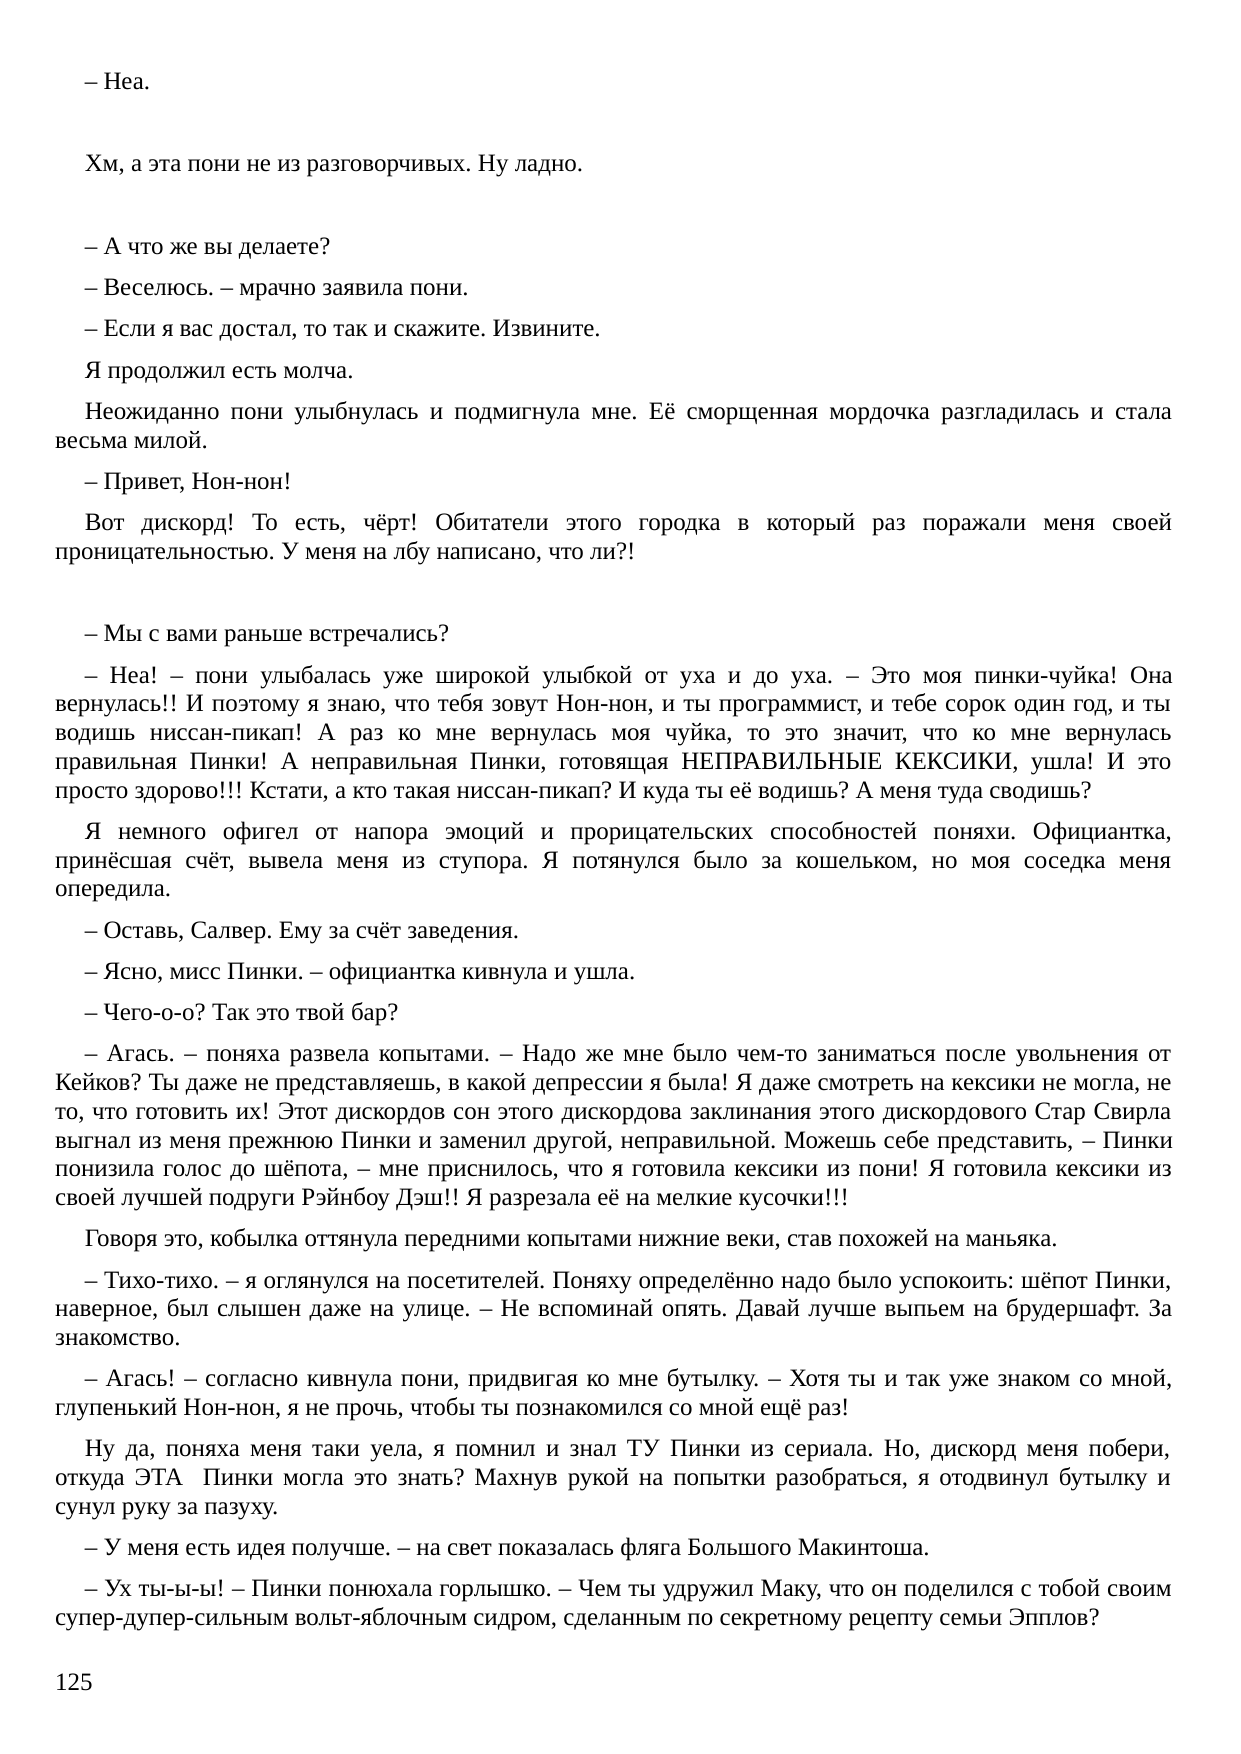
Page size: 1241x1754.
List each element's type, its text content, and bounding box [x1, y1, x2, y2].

text – Тихо-тихо. – я оглянулся на посетителей. Поняху определённо надо было успокоить: шёпот Пинки, наверное, был слышен даже на улице. – Не вспоминай опять. Давай лучше выпьем на брудершафт. За знакомство. [55, 1265, 1173, 1351]
text – Агась. – поняха развела копытами. – Надо же мне было чем-то заниматься после увольнения от Кейков? Ты даже не представляешь, в какой депрессии я была! Я даже смотреть на кексики не могла, не то, что готовить их! Этот дискордов сон этого дискордова заклинания этого дискордового Стар Свирла выгнал из меня прежнюю Пинки и заменил другой, неправильной. Можешь себе представить, – Пинки понизила голос до шёпота, – мне приснилось, что я готовила кексики из пони! Я готовила кексики из своей лучшей подруги Рэйнбоу Дэш!! Я разрезала её на мелкие кусочки!!! [55, 1038, 1173, 1211]
text Неожиданно пони улыбнулась и подмигнула мне. Её сморщенная мордочка разгладилась и стала весьма милой. [55, 396, 1173, 453]
text – Веселюсь. – мрачно заявила пони. [55, 272, 1173, 301]
text – Если я вас достал, то так и скажите. Извините. [55, 313, 1173, 342]
text – Неа! – пони улыбалась уже широкой улыбкой от уха и до уха. – Это моя пинки-чуйка! Она вернулась!! И поэтому я знаю, что тебя зовут Нон-нон, и ты программист, и тебе сорок один год, и ты водишь ниссан-пикап! А раз ко мне вернулась моя чуйка, то это значит, что ко мне вернулась правильная Пинки! А неправильная Пинки, готовящая НЕПРАВИЛЬНЫЕ КЕКСИКИ, ушла! И это просто здорово!!! Кстати, а кто такая ниссан-пикап? И куда ты её водишь? А меня туда сводишь? [55, 660, 1173, 803]
text – Привет, Нон-нон! [55, 466, 1173, 495]
text – Агась! – согласно кивнула пони, придвигая ко мне бутылку. – Хотя ты и так уже знаком со мной, глупенький Нон-нон, я не прочь, чтобы ты познакомился со мной ещё раз! [55, 1363, 1173, 1421]
text – Мы с вами раньше встречались? [55, 618, 1173, 647]
text Ну да, поняха меня таки уела, я помнил и знал ТУ Пинки из сериала. Но, дискорд меня побери, откуда ЭТА Пинки могла это знать? Махнув рукой на попытки разобраться, я отодвинул бутылку и сунул руку за пазуху. [55, 1433, 1173, 1520]
text Я продолжил есть молча. [55, 355, 1173, 383]
text Я немного офигел от напора эмоций и прорицательских способностей поняхи. Официантка, принёсшая счёт, вывела меня из ступора. Я потянулся было за кошельком, но моя соседка меня опередила. [55, 816, 1173, 902]
text Хм, а эта пони не из разговорчивых. Ну ладно. [55, 148, 1173, 177]
text Говоря это, кобылка оттянула передними копытами нижние веки, став похожей на маньяка. [55, 1223, 1173, 1252]
text – У меня есть идея получше. – на свет показалась фляга Большого Макинтоша. [55, 1532, 1173, 1561]
text Вот дискорд! То есть, чёрт! Обитатели этого городка в который раз поражали меня своей проницательностью. У меня на лбу написано, что ли?! [55, 507, 1173, 565]
text – Оставь, Салвер. Ему за счёт заведения. [55, 915, 1173, 943]
text – Неа. [55, 66, 1173, 95]
text – А что же вы делаете? [55, 231, 1173, 260]
text – Ух ты-ы-ы! – Пинки понюхала горлышко. – Чем ты удружил Маку, что он поделился с тобой своим супер-дупер-сильным вольт-яблочным сидром, сделанным по секретному рецепту семьи Эпплов? [55, 1573, 1173, 1631]
text – Чего-о-о? Так это твой бар? [55, 997, 1173, 1026]
text – Ясно, мисс Пинки. – официантка кивнула и ушла. [55, 956, 1173, 985]
